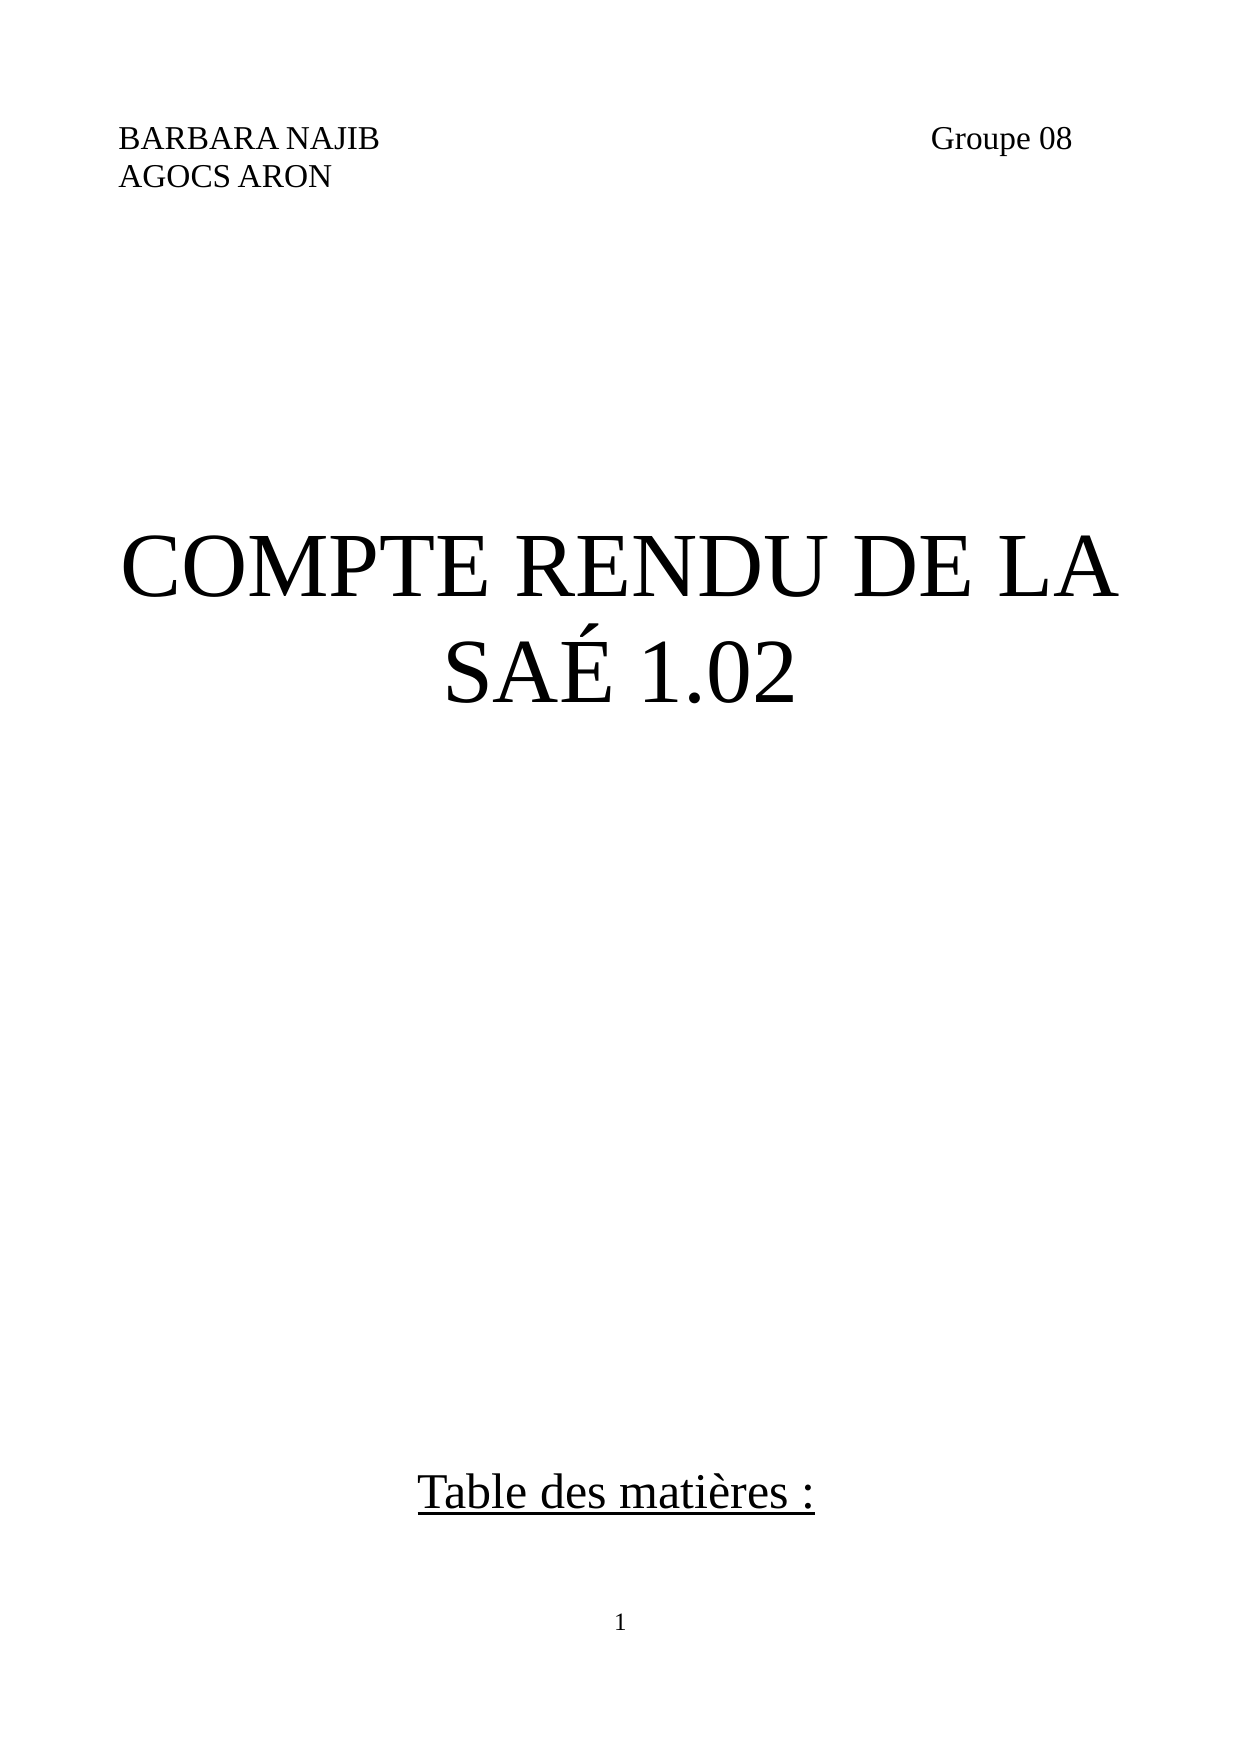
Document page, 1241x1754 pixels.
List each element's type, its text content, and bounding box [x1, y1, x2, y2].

text AGOCS ARON [118, 156, 1122, 195]
text COMPTE RENDU DE LA SAÉ 1.02 [118, 511, 1122, 722]
text BARBARA NAJIB Groupe 08 [118, 118, 1122, 156]
text Table des matières : [118, 1462, 1122, 1520]
